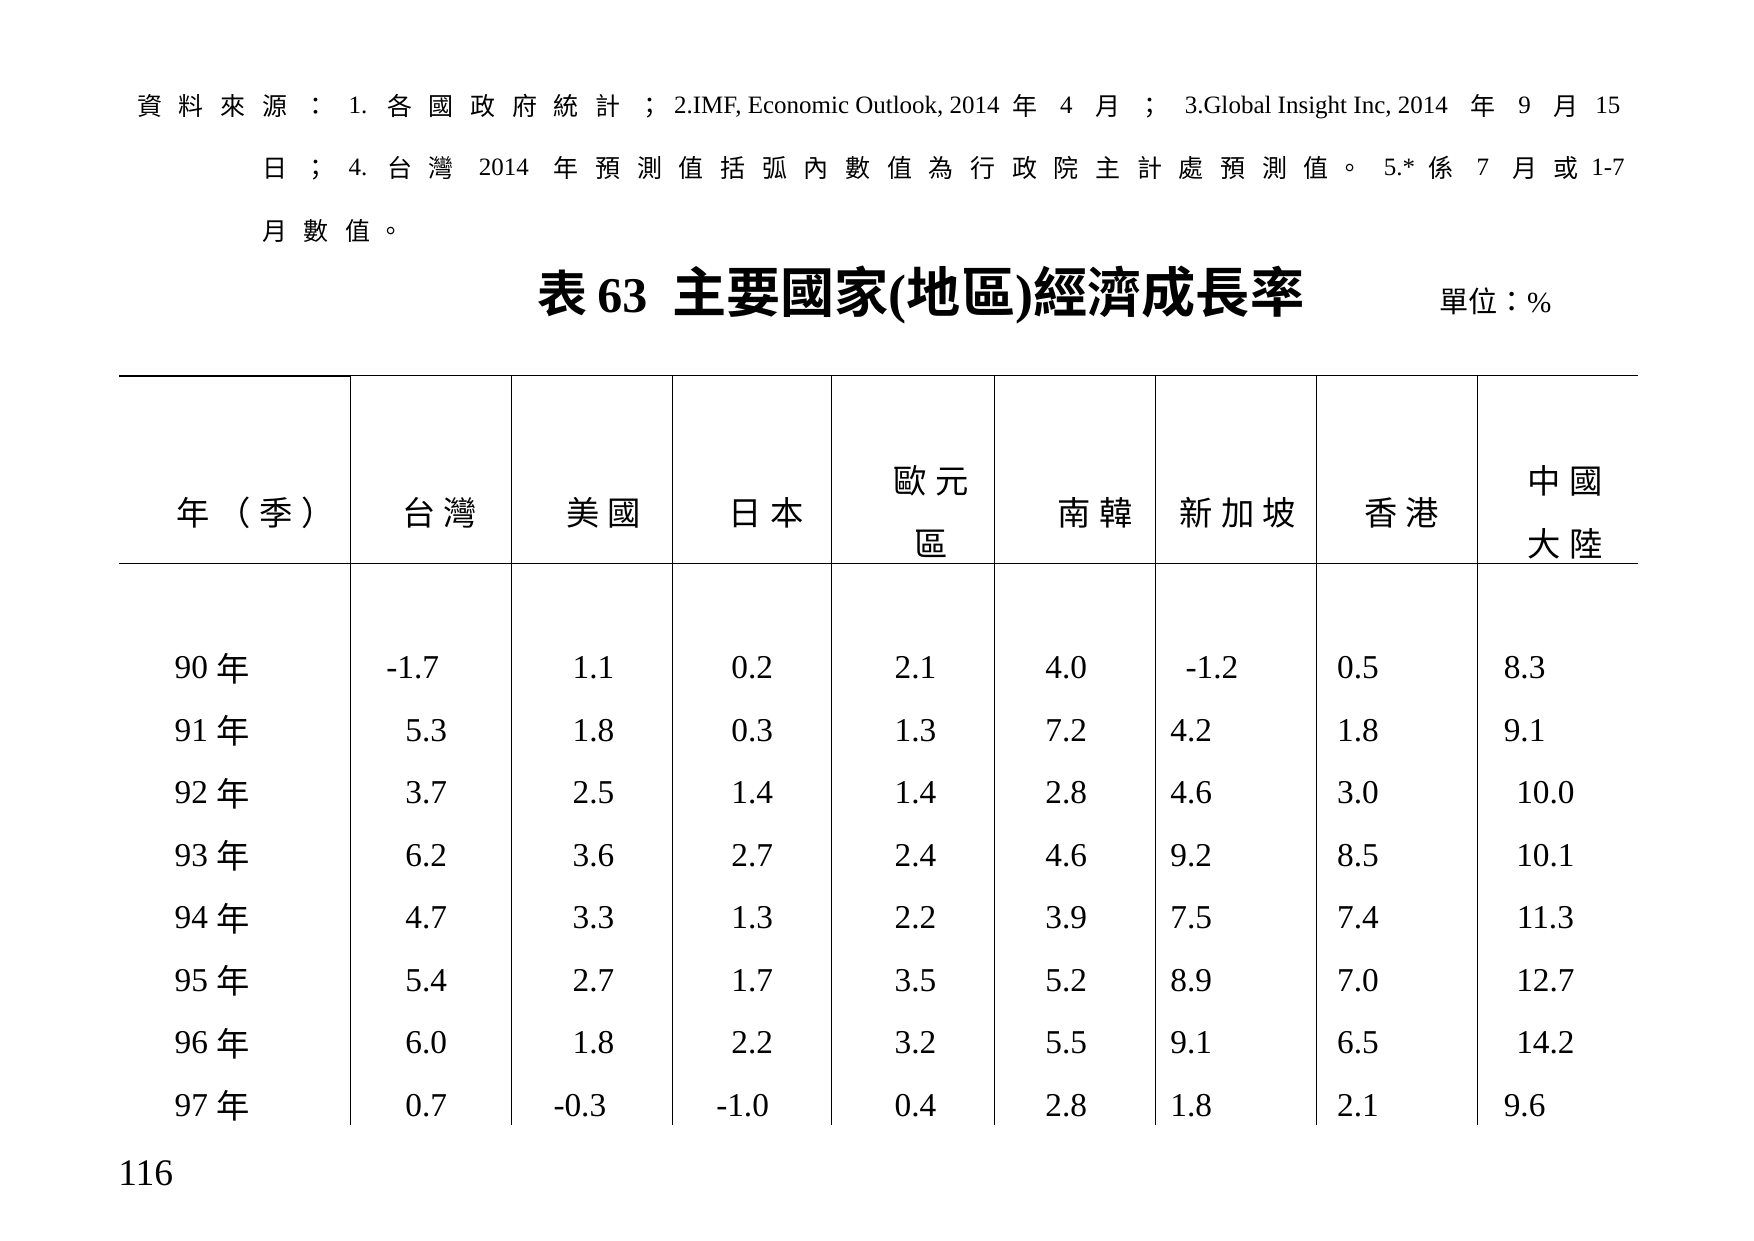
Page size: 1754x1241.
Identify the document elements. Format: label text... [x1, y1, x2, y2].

table_cell 3.9 [995, 875, 1155, 938]
table_cell 4.6 [1156, 750, 1316, 813]
table_cell 1.4 [673, 750, 831, 813]
table_cell 3.0 [1317, 750, 1477, 813]
table_cell 5.2 [995, 938, 1155, 1000]
table_cell 7.2 [995, 688, 1155, 750]
table_cell 2.1 [1317, 1063, 1477, 1125]
table_cell 9.2 [1156, 813, 1316, 875]
text 表63 主要國家(地區)經濟成長率 單位：% [128, 250, 1628, 328]
table_cell 2.1 [832, 564, 994, 688]
table_cell 1.3 [673, 875, 831, 938]
table_cell 95年 [119, 938, 350, 1000]
table_header 中國大陸 [1478, 376, 1638, 563]
table_cell 2.2 [832, 875, 994, 938]
table_cell 2.8 [995, 750, 1155, 813]
table_cell 92年 [119, 750, 350, 813]
table_cell 1.8 [1317, 688, 1477, 750]
table_cell 0.4 [832, 1063, 994, 1125]
table_header 日本 [673, 376, 831, 563]
table_cell 2.4 [832, 813, 994, 875]
table_cell 93年 [119, 813, 350, 875]
table_cell 1.8 [512, 1000, 672, 1063]
table_cell -0.3 [512, 1063, 672, 1125]
table_cell 9.1 [1478, 688, 1638, 750]
table_cell 3.6 [512, 813, 672, 875]
table_cell 0.5 [1317, 564, 1477, 688]
table_cell 4.2 [1156, 688, 1316, 750]
table_cell 6.5 [1317, 1000, 1477, 1063]
table_cell 1.3 [832, 688, 994, 750]
table_cell 12.7 [1478, 938, 1638, 1000]
table_cell 7.5 [1156, 875, 1316, 938]
table_cell 3.2 [832, 1000, 994, 1063]
table_cell 1.4 [832, 750, 994, 813]
table_cell 91年 [119, 688, 350, 750]
table_cell 2.7 [512, 938, 672, 1000]
table_cell 14.2 [1478, 1000, 1638, 1063]
table_cell 3.5 [832, 938, 994, 1000]
table_cell 2.7 [673, 813, 831, 875]
table_cell 4.0 [995, 564, 1155, 688]
table_cell 90年 [119, 564, 350, 688]
table_cell 1.1 [512, 564, 672, 688]
table_cell 2.5 [512, 750, 672, 813]
table_cell 6.0 [351, 1000, 511, 1063]
table_cell 5.5 [995, 1000, 1155, 1063]
table_cell 1.7 [673, 938, 831, 1000]
table_cell 1.8 [512, 688, 672, 750]
table_cell 97年 [119, 1063, 350, 1125]
table_cell 2.8 [995, 1063, 1155, 1125]
table_cell 9.1 [1156, 1000, 1316, 1063]
table_cell 10.0 [1478, 750, 1638, 813]
table_cell -1.7 [351, 564, 511, 688]
table_cell 10.1 [1478, 813, 1638, 875]
table_cell 8.3 [1478, 564, 1638, 688]
table_cell 94年 [119, 875, 350, 938]
table_cell 1.8 [1156, 1063, 1316, 1125]
table_cell 11.3 [1478, 875, 1638, 938]
table_cell 4.7 [351, 875, 511, 938]
table_cell 0.3 [673, 688, 831, 750]
table_cell 3.7 [351, 750, 511, 813]
table_header 美國 [512, 376, 672, 563]
table_header 南韓 [995, 376, 1155, 563]
table_cell 6.2 [351, 813, 511, 875]
table_cell 7.0 [1317, 938, 1477, 1000]
table_cell 5.3 [351, 688, 511, 750]
table_header 歐元區 [832, 376, 994, 563]
table_cell 0.2 [673, 564, 831, 688]
table_header 新加坡 [1156, 376, 1316, 563]
table_cell 3.3 [512, 875, 672, 938]
table_header 台灣 [351, 376, 511, 563]
table_cell 9.6 [1478, 1063, 1638, 1125]
table_cell -1.2 [1156, 564, 1316, 688]
table_cell 7.4 [1317, 875, 1477, 938]
table_cell 5.4 [351, 938, 511, 1000]
table_cell -1.0 [673, 1063, 831, 1125]
table_cell 8.9 [1156, 938, 1316, 1000]
table_cell 2.2 [673, 1000, 831, 1063]
table_header 年（季） [119, 377, 350, 563]
table_header 香港 [1317, 376, 1477, 563]
text 資料來源：1.各國政府統計；2.IMF, Economic Outlook, 2014年4月；3.Global Insight Inc, 2014年9月15日；4.台灣2014年預測值括弧內數值為行政院主計處預測值。5.*係7月或1-7月數值。 [128, 63, 1628, 250]
table_cell 0.7 [351, 1063, 511, 1125]
table_cell 8.5 [1317, 813, 1477, 875]
table_cell 4.6 [995, 813, 1155, 875]
table_cell 96年 [119, 1000, 350, 1063]
